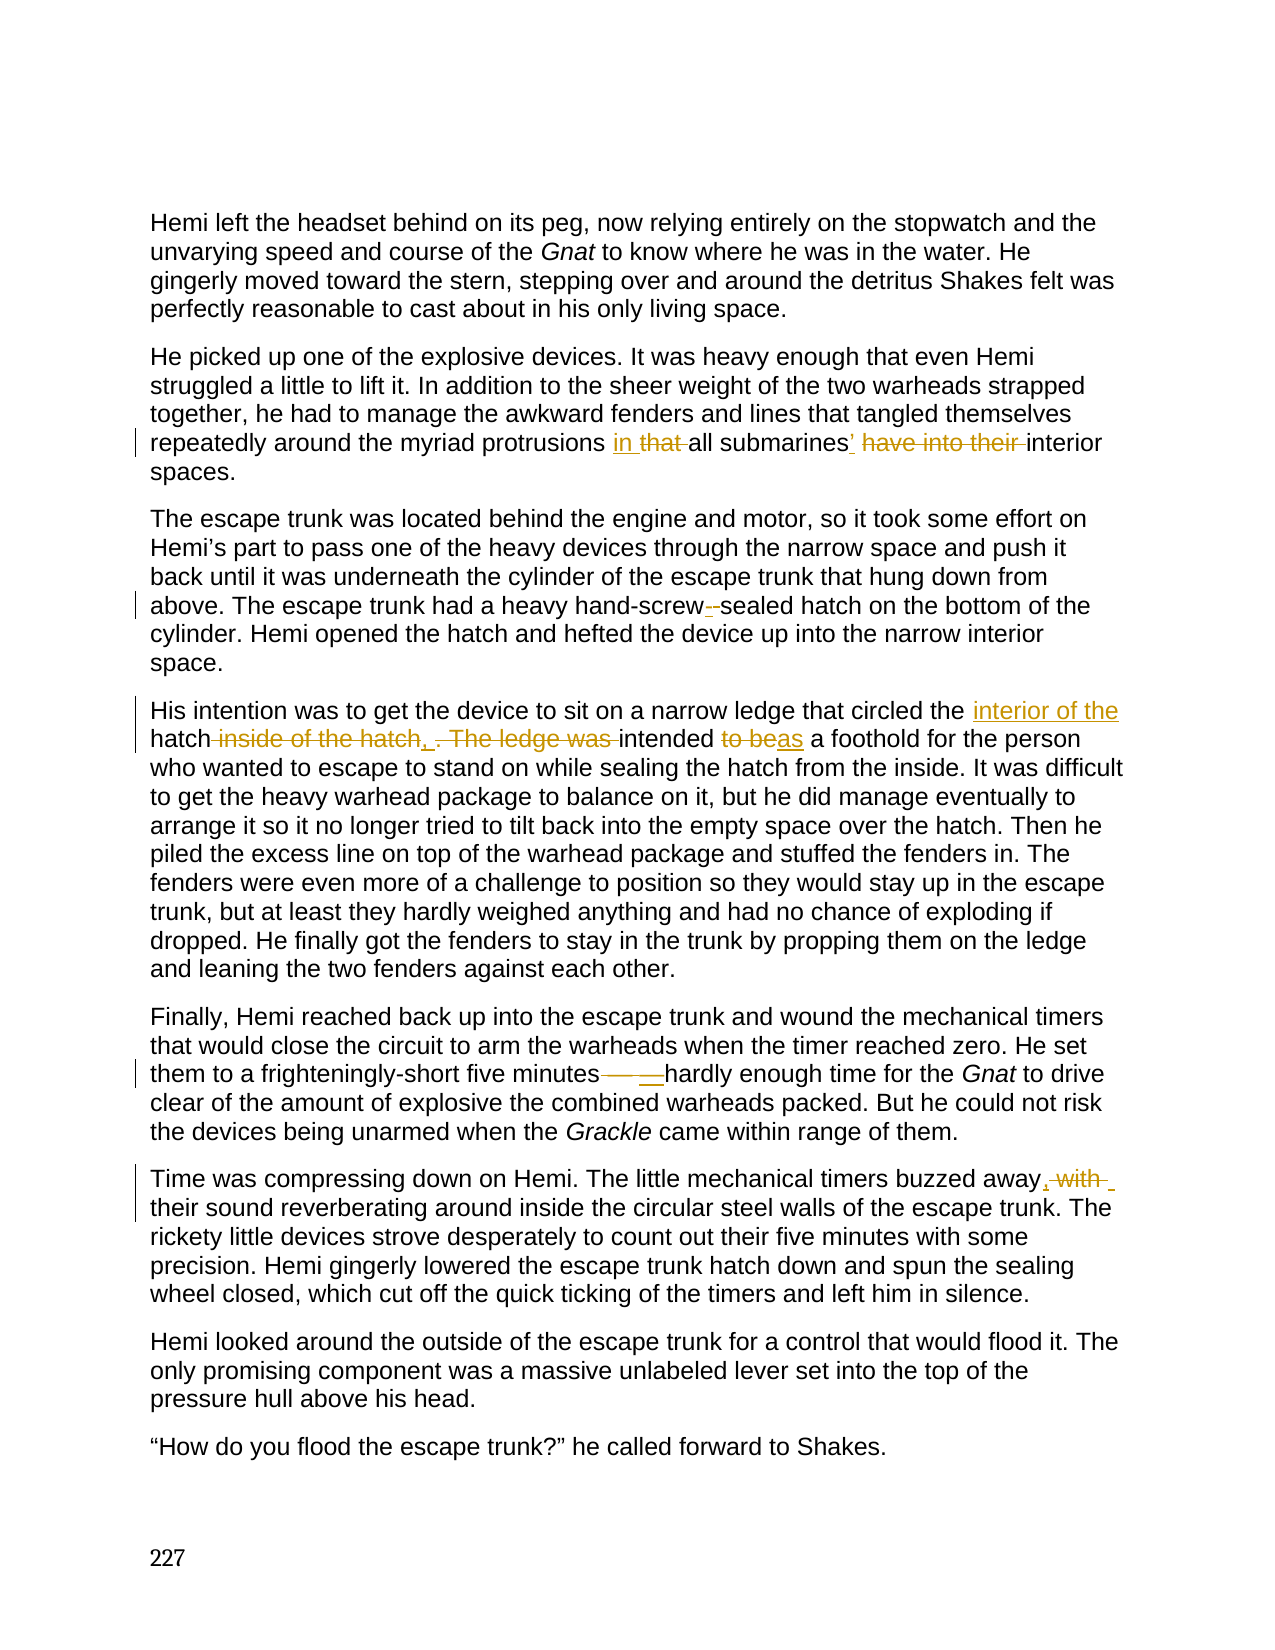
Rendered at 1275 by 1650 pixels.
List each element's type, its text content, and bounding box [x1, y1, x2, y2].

text He picked up one of the explosive devices. It was heavy enough that even Hemi struggled a little to lift it. In addition to the sheer weight of the two warheads strapped together, he had to manage the awkward fenders and lines that tangled themselves repeatedly around the myriad protrusions in all submarines’ interior spaces. [150, 342, 1125, 486]
text Hemi looked around the outside of the escape trunk for a control that would flood it. The only promising component was a massive unlabeled lever set into the top of the pressure hull above his head. [150, 1327, 1125, 1413]
text Time was compressing down on Hemi. The little mechanical timers buzzed away, their sound reverberating around inside the circular steel walls of the escape trunk. The rickety little devices strove desperately to count out their five minutes with some precision. Hemi gingerly lowered the escape trunk hatch down and spun the sealing wheel closed, which cut off the quick ticking of the timers and left him in silence. [150, 1164, 1125, 1308]
text Finally, Hemi reached back up into the escape trunk and wound the mechanical timers that would close the circuit to arm the warheads when the timer reached zero. He set them to a frighteningly-short five minutes—hardly enough time for the Gnat to drive clear of the amount of explosive the combined warheads packed. But he could not risk the devices being unarmed when the Grackle came within range of them. [150, 1002, 1125, 1146]
text Hemi left the headset behind on its peg, now relying entirely on the stopwatch and the unvarying speed and course of the Gnat to know where he was in the water. He gingerly moved toward the stern, stepping over and around the detritus Shakes felt was perfectly reasonable to cast about in his only living space. [150, 208, 1125, 323]
text His intention was to get the device to sit on a narrow ledge that circled the interior of the hatch, intended as a foothold for the person who wanted to escape to stand on while sealing the hatch from the inside. It was difficult to get the heavy warhead package to balance on it, but he did manage eventually to arrange it so it no longer tried to tilt back into the empty space over the hatch. Then he piled the excess line on top of the warhead package and stuffed the fenders in. The fenders were even more of a challenge to position so they would stay up in the escape trunk, but at least they hardly weighed anything and had no chance of exploding if dropped. He finally got the fenders to stay in the trunk by propping them on the ledge and leaning the two fenders against each other. [150, 696, 1125, 983]
text “How do you flood the escape trunk?” he called forward to Shakes. [150, 1432, 1125, 1461]
text The escape trunk was located behind the engine and motor, so it took some effort on Hemi’s part to pass one of the heavy devices through the narrow space and push it back until it was underneath the cylinder of the escape trunk that hung down from above. The escape trunk had a heavy hand-screw-sealed hatch on the bottom of the cylinder. Hemi opened the hatch and hefted the device up into the narrow interior space. [150, 504, 1125, 677]
